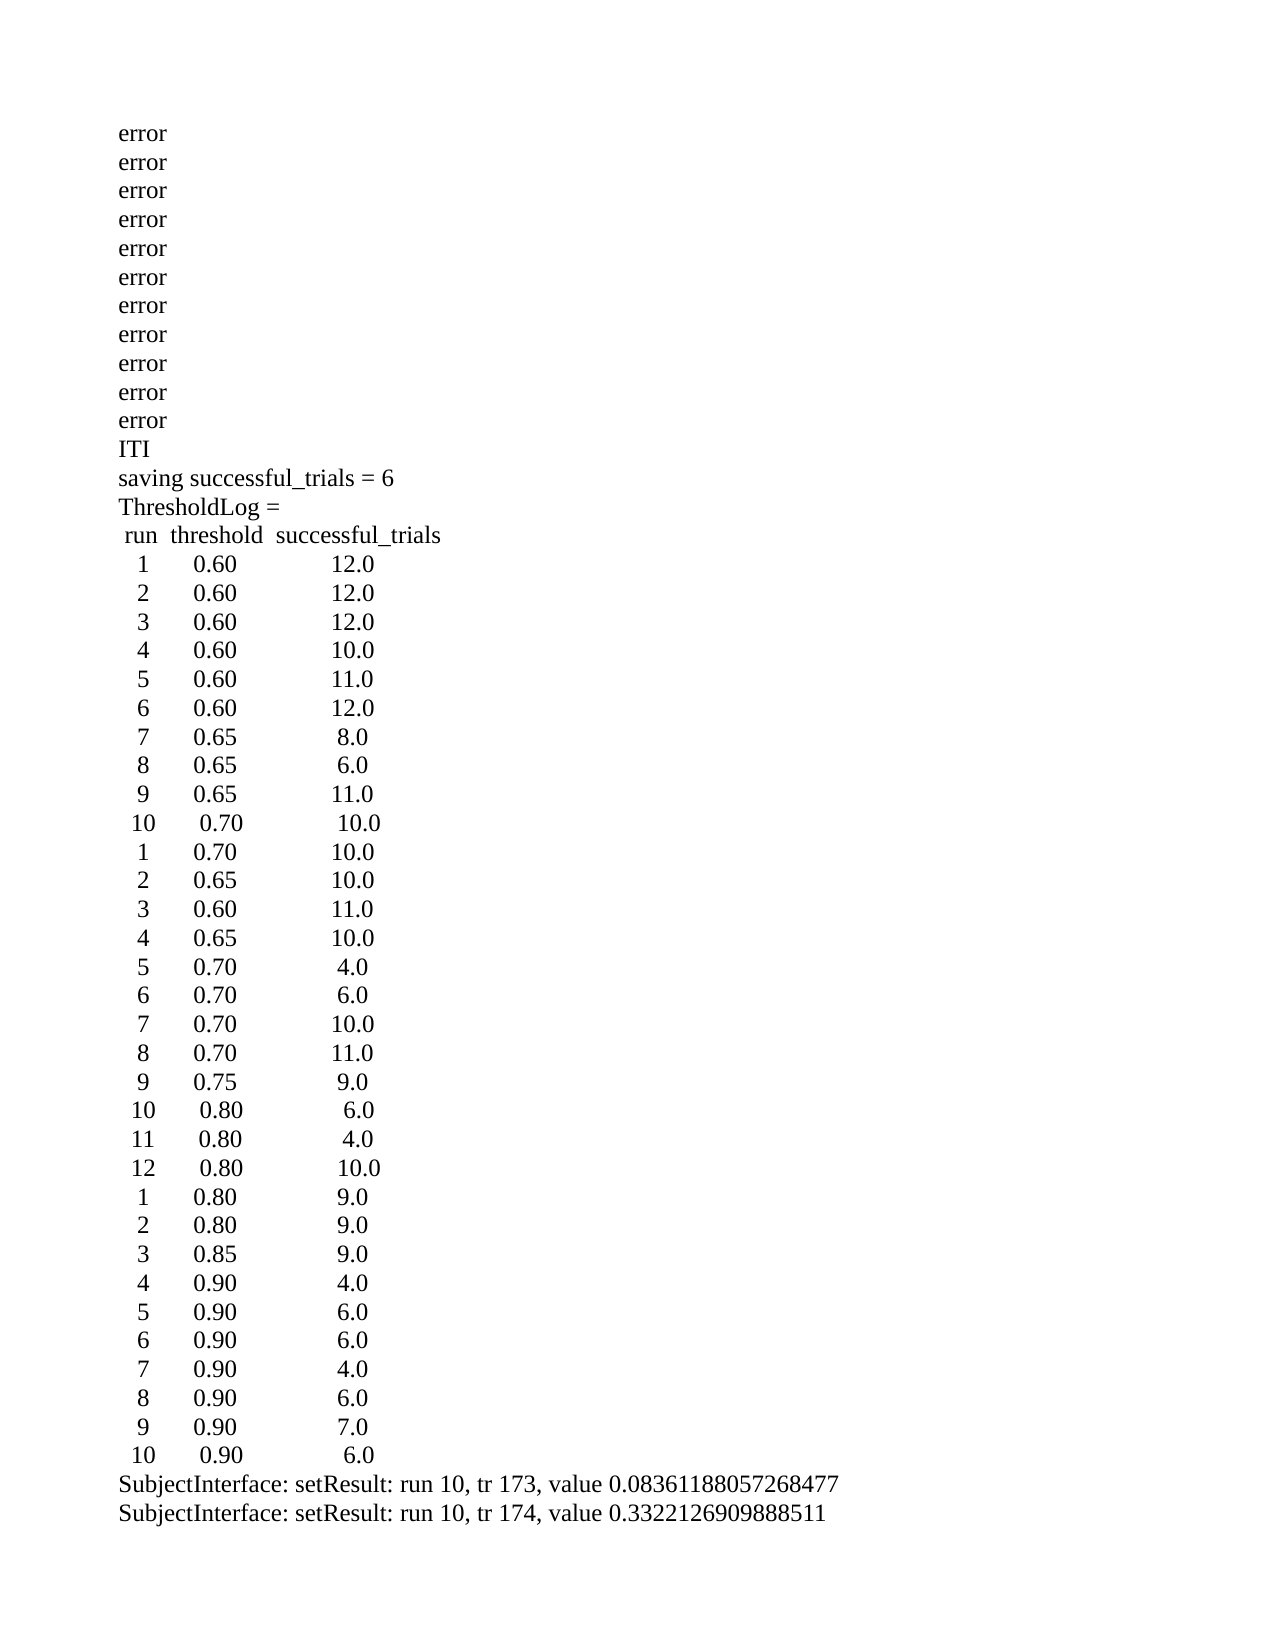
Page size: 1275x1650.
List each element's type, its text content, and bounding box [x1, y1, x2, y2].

text error [118, 118, 1157, 147]
text error [118, 233, 1157, 262]
text run threshold successful_trials [118, 521, 1157, 549]
text 8 0.65 6.0 [118, 751, 1157, 779]
text 4 0.90 4.0 [118, 1268, 1157, 1297]
text 1 0.60 12.0 [118, 549, 1157, 578]
text 3 0.60 12.0 [118, 607, 1157, 636]
text 7 0.70 10.0 [118, 1009, 1157, 1038]
text 5 0.90 6.0 [118, 1297, 1157, 1326]
text error [118, 377, 1157, 406]
text 10 0.70 10.0 [118, 808, 1157, 837]
text 2 0.80 9.0 [118, 1211, 1157, 1239]
text 11 0.80 4.0 [118, 1124, 1157, 1153]
text ThresholdLog = [118, 492, 1157, 521]
text 5 0.60 11.0 [118, 664, 1157, 693]
text 7 0.90 4.0 [118, 1354, 1157, 1383]
text 10 0.80 6.0 [118, 1096, 1157, 1124]
text SubjectInterface: setResult: run 10, tr 173, value 0.08361188057268477 [118, 1469, 1157, 1498]
text error [118, 204, 1157, 233]
text error [118, 406, 1157, 434]
text 8 0.90 6.0 [118, 1383, 1157, 1412]
text 8 0.70 11.0 [118, 1038, 1157, 1067]
text error [118, 291, 1157, 319]
text 12 0.80 10.0 [118, 1153, 1157, 1182]
text 10 0.90 6.0 [118, 1441, 1157, 1469]
text 4 0.65 10.0 [118, 923, 1157, 952]
text 6 0.70 6.0 [118, 981, 1157, 1009]
text error [118, 262, 1157, 291]
text error [118, 176, 1157, 204]
text SubjectInterface: setResult: run 10, tr 174, value 0.3322126909888511 [118, 1498, 1157, 1527]
text error [118, 348, 1157, 377]
text 6 0.90 6.0 [118, 1326, 1157, 1354]
text 2 0.65 10.0 [118, 866, 1157, 894]
text error [118, 147, 1157, 176]
text 9 0.90 7.0 [118, 1412, 1157, 1441]
text 5 0.70 4.0 [118, 952, 1157, 981]
text saving successful_trials = 6 [118, 463, 1157, 492]
text 9 0.75 9.0 [118, 1067, 1157, 1096]
text 6 0.60 12.0 [118, 693, 1157, 722]
text 3 0.60 11.0 [118, 894, 1157, 923]
text 1 0.80 9.0 [118, 1182, 1157, 1211]
text 4 0.60 10.0 [118, 636, 1157, 664]
text 1 0.70 10.0 [118, 837, 1157, 866]
text 2 0.60 12.0 [118, 578, 1157, 607]
text 9 0.65 11.0 [118, 779, 1157, 808]
text error [118, 319, 1157, 348]
text 3 0.85 9.0 [118, 1239, 1157, 1268]
text 7 0.65 8.0 [118, 722, 1157, 751]
text ITI [118, 434, 1157, 463]
